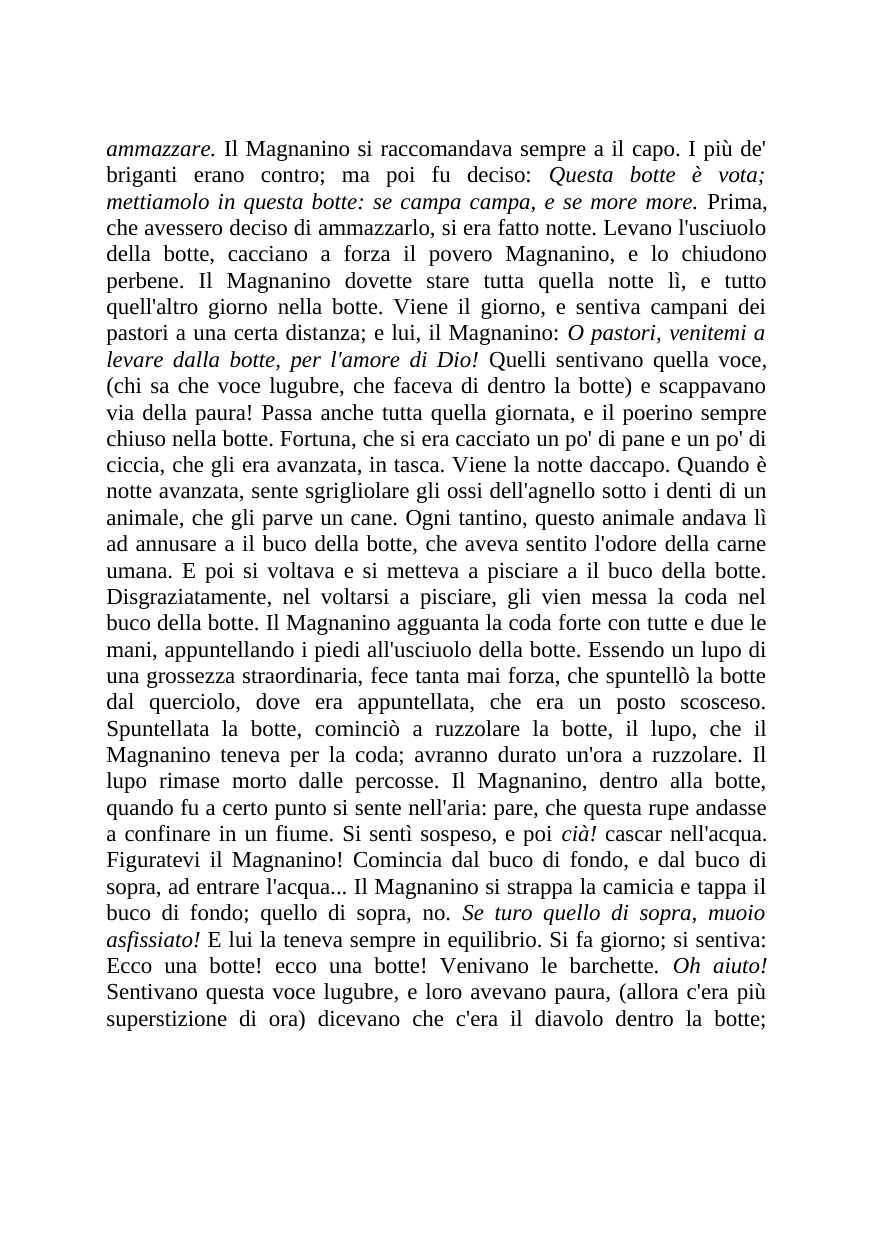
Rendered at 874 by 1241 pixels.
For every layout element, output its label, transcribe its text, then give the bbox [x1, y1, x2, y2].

text ammazzare. Il Magnanino si raccomandava sempre a il capo. I più de' briganti erano contro; ma poi fu deciso: Questa botte è vota; mettiamolo in questa botte: se campa campa, e se more more. Prima, che avessero deciso di ammazzarlo, si era fatto notte. Levano l'usciuolo della botte, cacciano a forza il povero Magnanino, e lo chiudono perbene. Il Magnanino dovette stare tutta quella notte lì, e tutto quell'altro giorno nella botte. Viene il giorno, e sentiva campani dei pastori a una certa distanza; e lui, il Magnanino: O pastori, venitemi a levare dalla botte, per l'amore di Dio! Quelli sentivano quella voce, (chi sa che voce lugubre, che faceva di dentro la botte) e scappavano via della paura! Passa anche tutta quella giornata, e il poerino sempre chiuso nella botte. Fortuna, che si era cacciato un po' di pane e un po' di ciccia, che gli era avanzata, in tasca. Viene la notte daccapo. Quando è notte avanzata, sente sgrigliolare gli ossi dell'agnello sotto i denti di un animale, che gli parve un cane. Ogni tantino, questo animale andava lì ad annusare a il buco della botte, che aveva sentito l'odore della carne umana. E poi si voltava e si metteva a pisciare a il buco della botte. Disgraziatamente, nel voltarsi a pisciare, gli vien messa la coda nel buco della botte. Il Magnanino agguanta la coda forte con tutte e due le mani, appuntellando i piedi all'usciuolo della botte. Essendo un lupo di una grossezza straordinaria, fece tanta mai forza, che spuntellò la botte dal querciolo, dove era appuntellata, che era un posto scosceso. Spuntellata la botte, cominciò a ruzzolare la botte, il lupo, che il Magnanino teneva per la coda; avranno durato un'ora a ruzzolare. Il lupo rimase morto dalle percosse. Il Magnanino, dentro alla botte, quando fu a certo punto si sente nell'aria: pare, che questa rupe andasse a confinare in un fiume. Si sentì sospeso, e poi cià! cascar nell'acqua. Figuratevi il Magnanino! Comincia dal buco di fondo, e dal buco di sopra, ad entrare l'acqua... Il Magnanino si strappa la camicia e tappa il buco di fondo; quello di sopra, no. Se turo quello di sopra, muoio asfissiato! E lui la teneva sempre in equilibrio. Si fa giorno; si sentiva: Ecco una botte! ecco una botte! Venivano le barchette. Oh aiuto! Sentivano questa voce lugubre, e loro avevano paura, (allora c'era più superstizione di ora) dicevano che c'era il diavolo dentro la botte; [106, 135, 768, 1031]
